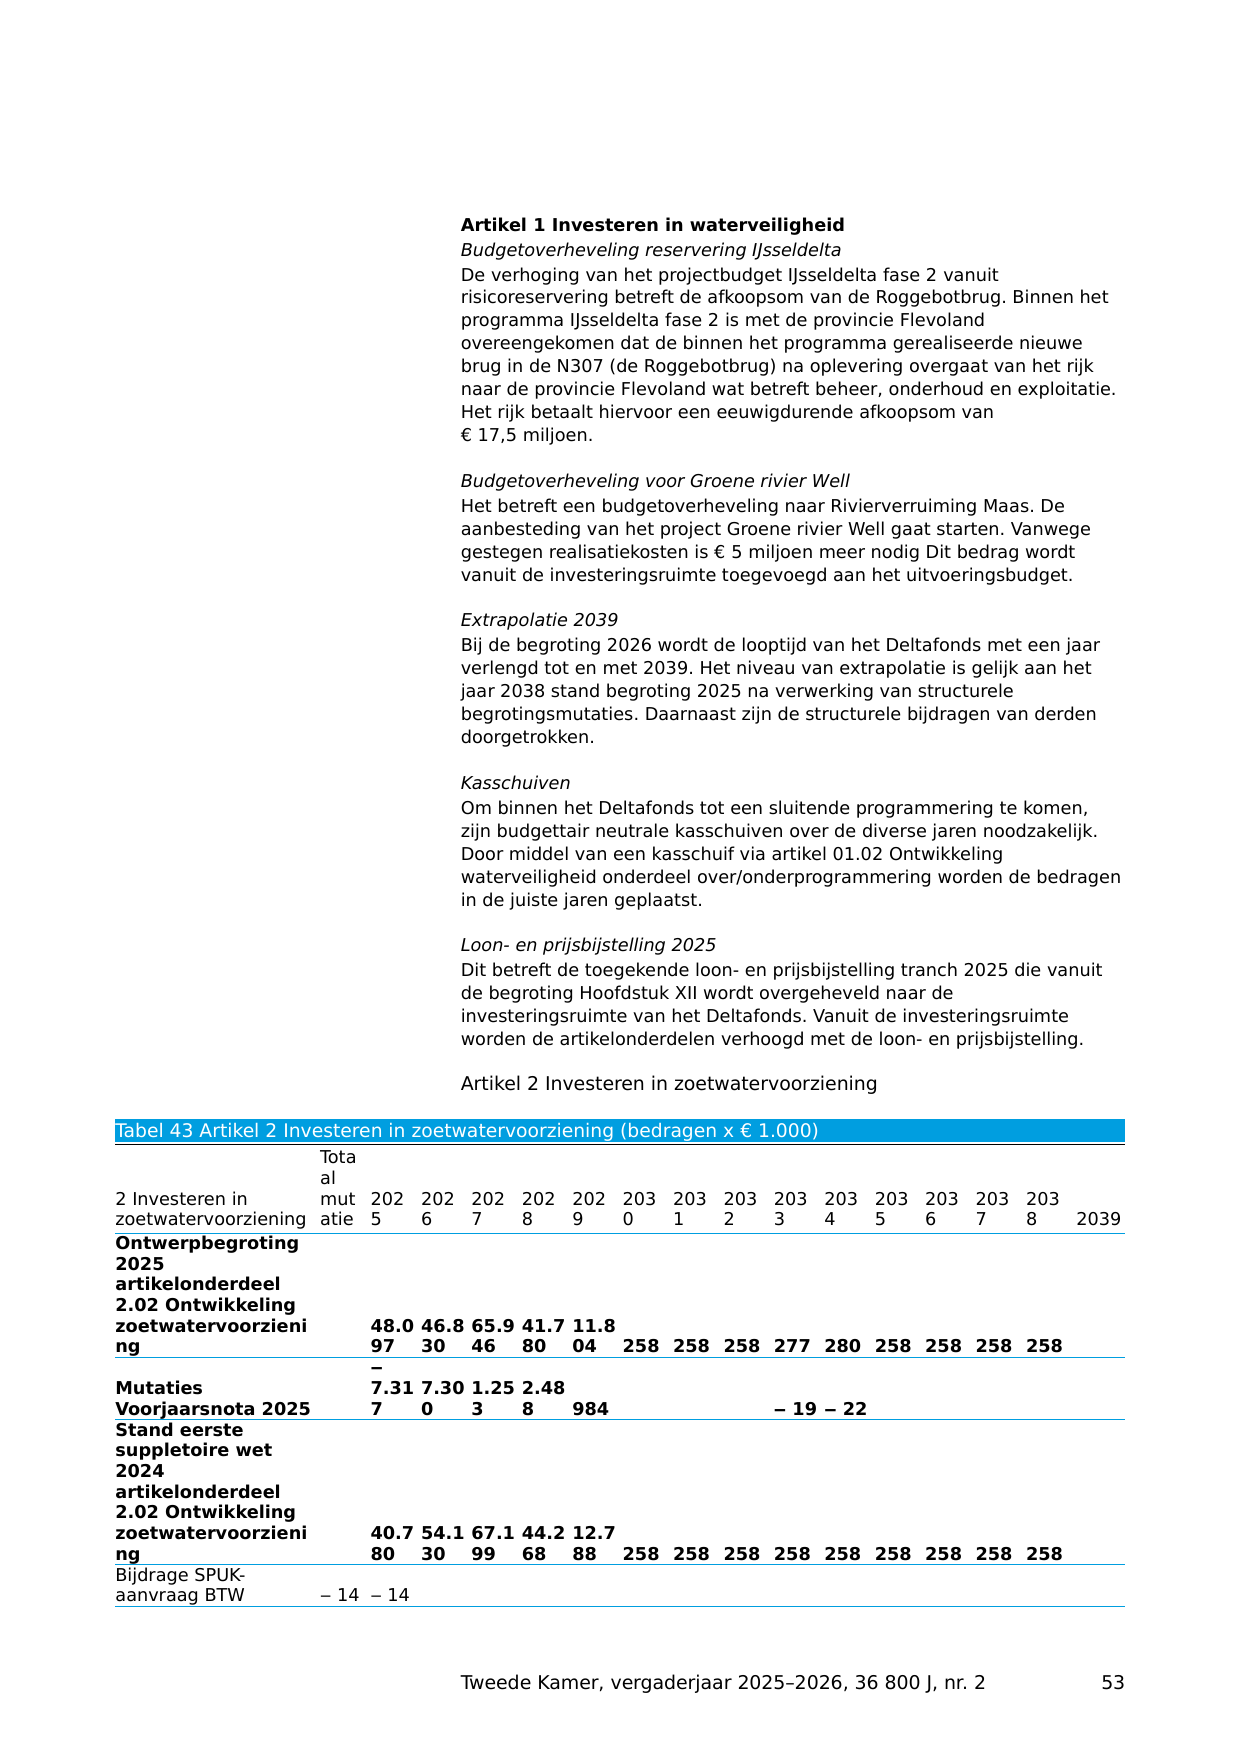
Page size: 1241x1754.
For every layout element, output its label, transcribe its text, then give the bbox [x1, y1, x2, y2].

table_cell ‒ 19 [771, 1358, 821, 1419]
table_cell 984 [569, 1358, 619, 1419]
table_cell [670, 1358, 720, 1419]
table_cell [670, 1565, 720, 1606]
table_cell 48.097 [368, 1234, 418, 1357]
text Om binnen het Deltafonds tot een sluitende programmering te komen, zĳn budgettair neutrale kasschuiven over de diverse jaren noodzakelĳk. Door middel van een kasschuif via artikel 01.02 Ontwikkeling waterveiligheid onderdeel over/onderprogrammering worden de bedragen in de juiste jaren geplaatst. [461, 796, 1125, 911]
table_cell [720, 1358, 771, 1419]
table_cell 258 [1023, 1234, 1073, 1357]
table_cell 2039 [1073, 1145, 1125, 1233]
table_cell ‒ 7.317 [368, 1358, 418, 1419]
table_cell 258 [922, 1234, 972, 1357]
table_cell 65.946 [468, 1234, 519, 1357]
table_cell 2 Investeren in zoetwatervoorziening [115, 1145, 317, 1233]
table_cell [771, 1565, 821, 1606]
table_cell 12.788 [569, 1420, 619, 1564]
table_cell 7.300 [418, 1358, 468, 1419]
table_cell 258 [1023, 1420, 1073, 1564]
table_cell 258 [670, 1234, 720, 1357]
table_cell 2037 [973, 1145, 1023, 1233]
table_cell [1023, 1565, 1073, 1606]
table_cell [1073, 1234, 1125, 1357]
table_cell [1073, 1420, 1125, 1564]
table_cell 258 [720, 1234, 771, 1357]
table_cell [1023, 1358, 1073, 1419]
table_cell [973, 1565, 1023, 1606]
table_cell ‒ 14 [317, 1565, 367, 1606]
table_cell [720, 1565, 771, 1606]
table_cell 2032 [720, 1145, 771, 1233]
table_cell [973, 1358, 1023, 1419]
table_cell [418, 1565, 468, 1606]
table_cell 258 [872, 1234, 922, 1357]
table_cell 41.780 [519, 1234, 569, 1357]
table_cell 11.804 [569, 1234, 619, 1357]
table_cell 258 [620, 1234, 670, 1357]
table_cell 258 [872, 1420, 922, 1564]
table_cell [821, 1565, 872, 1606]
table_cell [872, 1565, 922, 1606]
table_cell 2038 [1023, 1145, 1073, 1233]
table_cell ‒ 22 [821, 1358, 872, 1419]
table_cell 2035 [872, 1145, 922, 1233]
table_cell 44.268 [519, 1420, 569, 1564]
table_cell 46.830 [418, 1234, 468, 1357]
table_cell 258 [670, 1420, 720, 1564]
text Bij de begroting 2026 wordt de looptijd van het Deltafonds met een jaar verlengd tot en met 2039. Het niveau van extrapolatie is gelijk aan het jaar 2038 stand begroting 2025 na verwerking van structurele begrotingsmutaties. Daarnaast zijn de structurele bijdragen van derden doorgetrokken. [461, 633, 1125, 748]
table_cell 2028 [519, 1145, 569, 1233]
text Het betreft een budgetoverheveling naar Rivierverruiming Maas. De aanbesteding van het project Groene rivier Well gaat starten. Vanwege gestegen realisatiekosten is € 5 miljoen meer nodig Dit bedrag wordt vanuit de investeringsruimte toegevoegd aan het uitvoeringsbudget. [461, 494, 1125, 586]
text De verhoging van het projectbudget IJsseldelta fase 2 vanuit risicoreservering betreft de afkoopsom van de Roggebotbrug. Binnen het programma IJsseldelta fase 2 is met de provincie Flevoland overeengekomen dat de binnen het programma gerealiseerde nieuwe brug in de N307 (de Roggebotbrug) na oplevering overgaat van het rijk naar de provincie Flevoland wat betreft beheer, onderhoud en exploitatie. Het rijk betaalt hiervoor een eeuwigdurende afkoopsom van € 17,5 miljoen. [461, 263, 1125, 446]
table_cell Bijdrage SPUK-aanvraag BTW [115, 1565, 317, 1606]
table_cell [1073, 1358, 1125, 1419]
table_cell 2029 [569, 1145, 619, 1233]
table_cell 2036 [922, 1145, 972, 1233]
table_cell 258 [771, 1420, 821, 1564]
table_cell 277 [771, 1234, 821, 1357]
table_cell Totaal mutatie [317, 1145, 367, 1233]
table_cell 258 [973, 1420, 1023, 1564]
table_cell 2034 [821, 1145, 872, 1233]
table_cell [1073, 1565, 1125, 1606]
text Dit betreft de toegekende loon- en prijsbijstelling tranch 2025 die vanuit de begroting Hoofdstuk XII wordt overgeheveld naar de investeringsruimte van het Deltafonds. Vanuit de investeringsruimte worden de artikelonderdelen verhoogd met de loon- en prijsbijstelling. [461, 958, 1125, 1050]
table_cell [922, 1565, 972, 1606]
table_cell [872, 1358, 922, 1419]
table_cell [317, 1358, 367, 1419]
table_cell [317, 1234, 367, 1357]
text Budgetoverheveling reservering IJsseldelta [461, 238, 1125, 261]
table_cell 2033 [771, 1145, 821, 1233]
table_cell [569, 1565, 619, 1606]
table_cell 1.253 [468, 1358, 519, 1419]
table_cell 258 [821, 1420, 872, 1564]
table_cell 258 [922, 1420, 972, 1564]
table_cell 67.199 [468, 1420, 519, 1564]
table_cell [468, 1565, 519, 1606]
text Loon- en prijsbijstelling 2025 [461, 933, 1125, 956]
table_cell [620, 1565, 670, 1606]
table_cell [317, 1420, 367, 1564]
table_cell 2030 [620, 1145, 670, 1233]
table_cell [519, 1565, 569, 1606]
table_cell 258 [620, 1420, 670, 1564]
title Artikel 2 Investeren in zoetwatervoorziening [461, 1073, 1125, 1095]
text Kasschuiven [461, 771, 1125, 794]
table_cell 2026 [418, 1145, 468, 1233]
table_cell 280 [821, 1234, 872, 1357]
table_cell 2.488 [519, 1358, 569, 1419]
table_cell 2025 [368, 1145, 418, 1233]
text Budgetoverheveling voor Groene rivier Well [461, 469, 1125, 492]
table_cell 54.130 [418, 1420, 468, 1564]
table_cell 258 [973, 1234, 1023, 1357]
table_cell ‒ 14 [368, 1565, 418, 1606]
table_cell [620, 1358, 670, 1419]
text Extrapolatie 2039 [461, 608, 1125, 631]
text Artikel 1 Investeren in waterveiligheid [461, 213, 1125, 236]
table_cell 40.780 [368, 1420, 418, 1564]
table_cell 2031 [670, 1145, 720, 1233]
table_cell 2027 [468, 1145, 519, 1233]
table_cell [922, 1358, 972, 1419]
table_cell Ontwerpbegroting 2025 artikelonderdeel 2.02 Ontwikkeling zoetwatervoorziening [115, 1234, 317, 1357]
table_cell Mutaties Voorjaarsnota 2025 [115, 1358, 317, 1419]
table_cell Stand eerste suppletoire wet 2024 artikelonderdeel 2.02 Ontwikkeling zoetwatervoorziening [115, 1420, 317, 1564]
table_cell 258 [720, 1420, 771, 1564]
